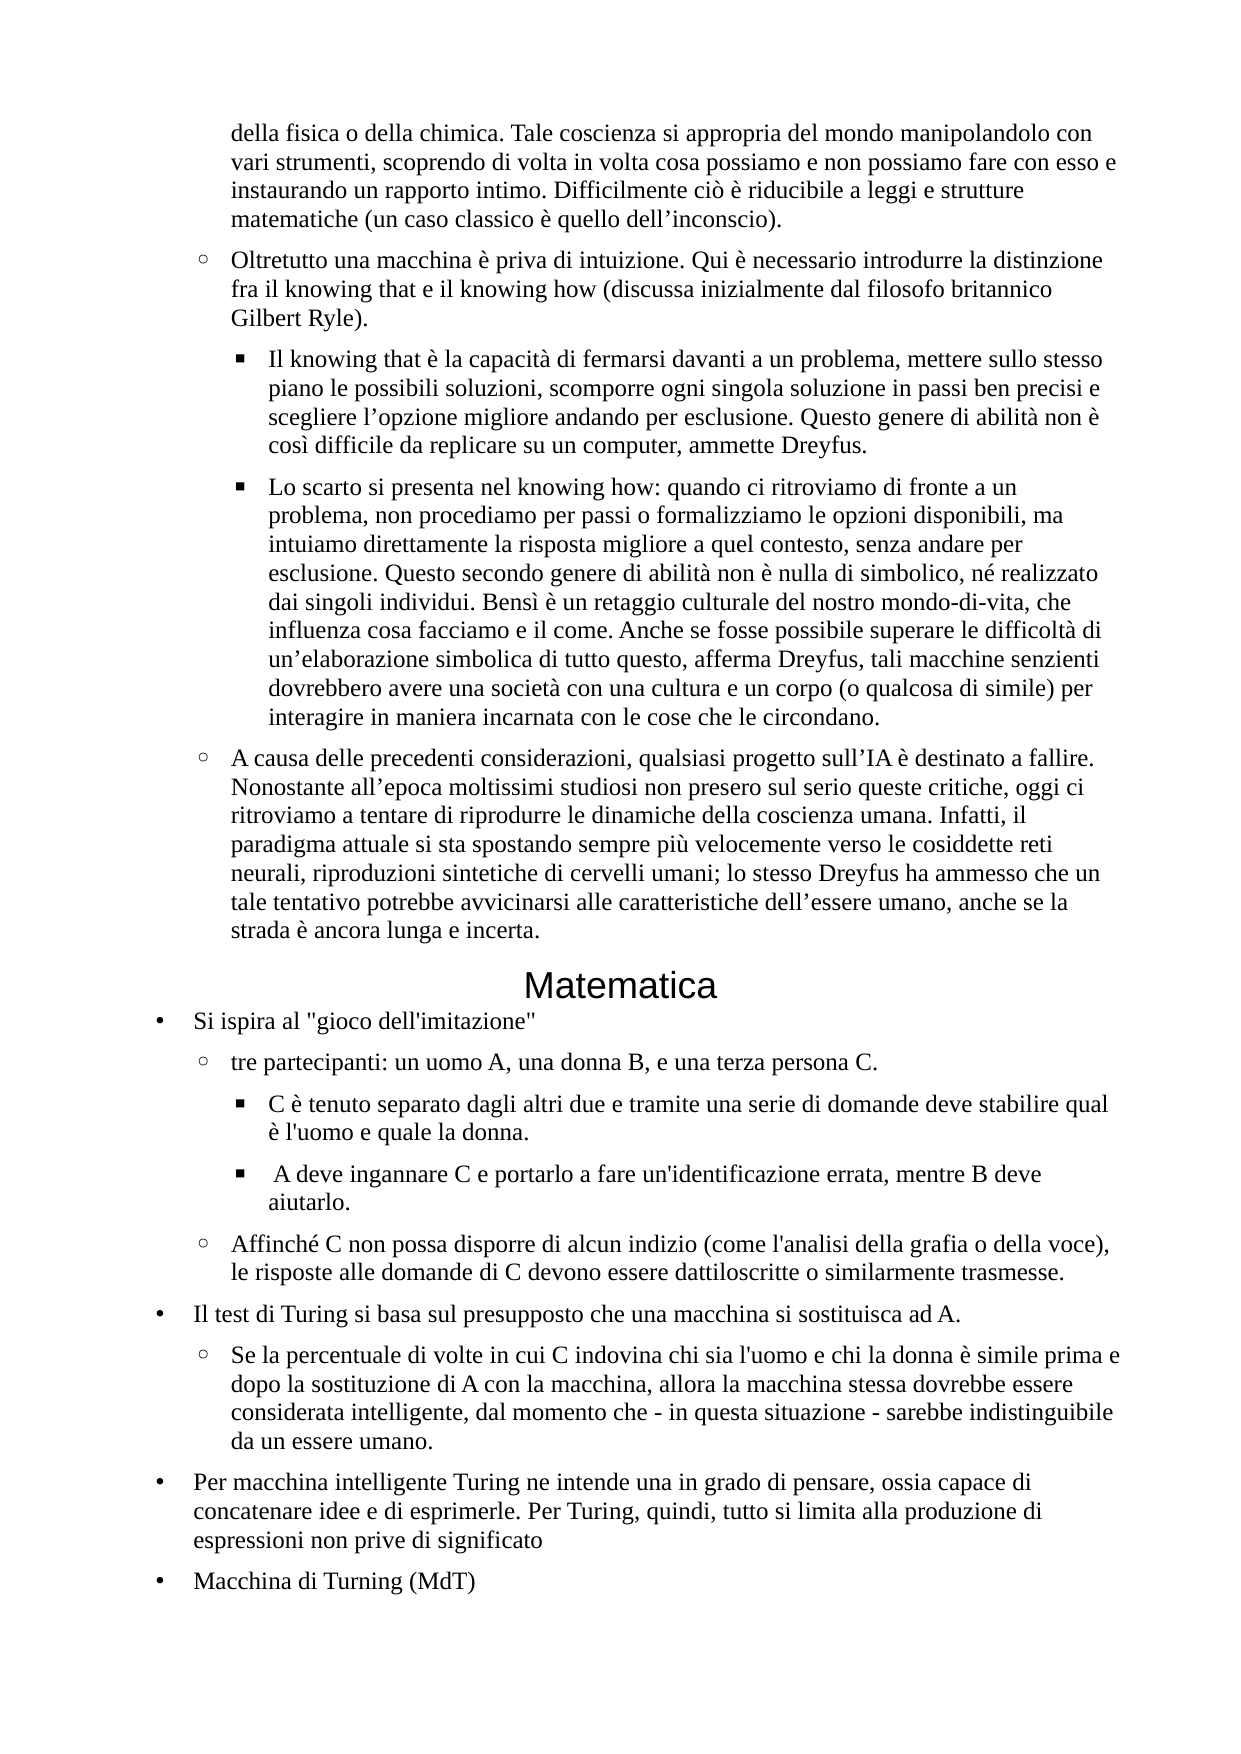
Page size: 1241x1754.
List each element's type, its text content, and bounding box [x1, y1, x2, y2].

subtitle Matematica [118, 963, 1122, 1006]
list A causa delle precedenti considerazioni, qualsiasi progetto sull’IA è destinato a fallire. Nonostante all’epoca moltissimi studiosi non presero sul serio queste critiche, oggi ci ritroviamo a tentare di riprodurre le dinamiche della coscienza umana. Infatti, il paradigma attuale si sta spostando sempre più velocemente verso le cosiddette reti neurali, riproduzioni sintetiche di cervelli umani; lo stesso Dreyfus ha ammesso che un tale tentativo potrebbe avvicinarsi alle caratteristiche dell’essere umano, anche se la strada è ancora lunga e incerta. [193, 743, 1122, 944]
list della fisica o della chimica. Tale coscienza si appropria del mondo manipolandolo con vari strumenti, scoprendo di volta in volta cosa possiamo e non possiamo fare con esso e instaurando un rapporto intimo. Difficilmente ciò è riducibile a leggi e strutture matematiche (un caso classico è quello dell’inconscio). [193, 118, 1122, 233]
list Si ispira al "gioco dell'imitazione" [156, 1006, 1122, 1035]
list Il knowing that è la capacità di fermarsi davanti a un problema, mettere sullo stesso piano le possibili soluzioni, scomporre ogni singola soluzione in passi ben precisi e scegliere l’opzione migliore andando per esclusione. Questo genere di abilità non è così difficile da replicare su un computer, ammette Dreyfus. [231, 344, 1122, 459]
list Se la percentuale di volte in cui C indovina chi sia l'uomo e chi la donna è simile prima e dopo la sostituzione di A con la macchina, allora la macchina stessa dovrebbe essere considerata intelligente, dal momento che - in questa situazione - sarebbe indistinguibile da un essere umano. [193, 1340, 1122, 1455]
list Oltretutto una macchina è priva di intuizione. Qui è necessario introdurre la distinzione fra il knowing that e il knowing how (discussa inizialmente dal filosofo britannico Gilbert Ryle). [193, 246, 1122, 332]
list Lo scarto si presenta nel knowing how: quando ci ritroviamo di fronte a un problema, non procediamo per passi o formalizziamo le opzioni disponibili, ma intuiamo direttamente la risposta migliore a quel contesto, senza andare per esclusione. Questo secondo genere di abilità non è nulla di simbolico, né realizzato dai singoli individui. Bensì è un retaggio culturale del nostro mondo-di-vita, che influenza cosa facciamo e il come. Anche se fosse possibile superare le difficoltà di un’elaborazione simbolica di tutto questo, afferma Dreyfus, tali macchine senzienti dovrebbero avere una società con una cultura e un corpo (o qualcosa di simile) per interagire in maniera incarnata con le cose che le circondano. [231, 472, 1122, 731]
list Affinché C non possa disporre di alcun indizio (come l'analisi della grafia o della voce), le risposte alle domande di C devono essere dattiloscritte o similarmente trasmesse. [193, 1229, 1122, 1286]
list C è tenuto separato dagli altri due e tramite una serie di domande deve stabilire qual è l'uomo e quale la donna. [231, 1089, 1122, 1146]
list tre partecipanti: un uomo A, una donna B, e una terza persona C. [193, 1047, 1122, 1076]
list Macchina di Turning (MdT) [156, 1566, 1122, 1595]
list Per macchina intelligente Turing ne intende una in grado di pensare, ossia capace di concatenare idee e di esprimerle. Per Turing, quindi, tutto si limita alla produzione di espressioni non prive di significato [156, 1467, 1122, 1554]
list A deve ingannare C e portarlo a fare un'identificazione errata, mentre B deve aiutarlo. [231, 1159, 1122, 1216]
list Il test di Turing si basa sul presupposto che una macchina si sostituisca ad A. [156, 1299, 1122, 1327]
